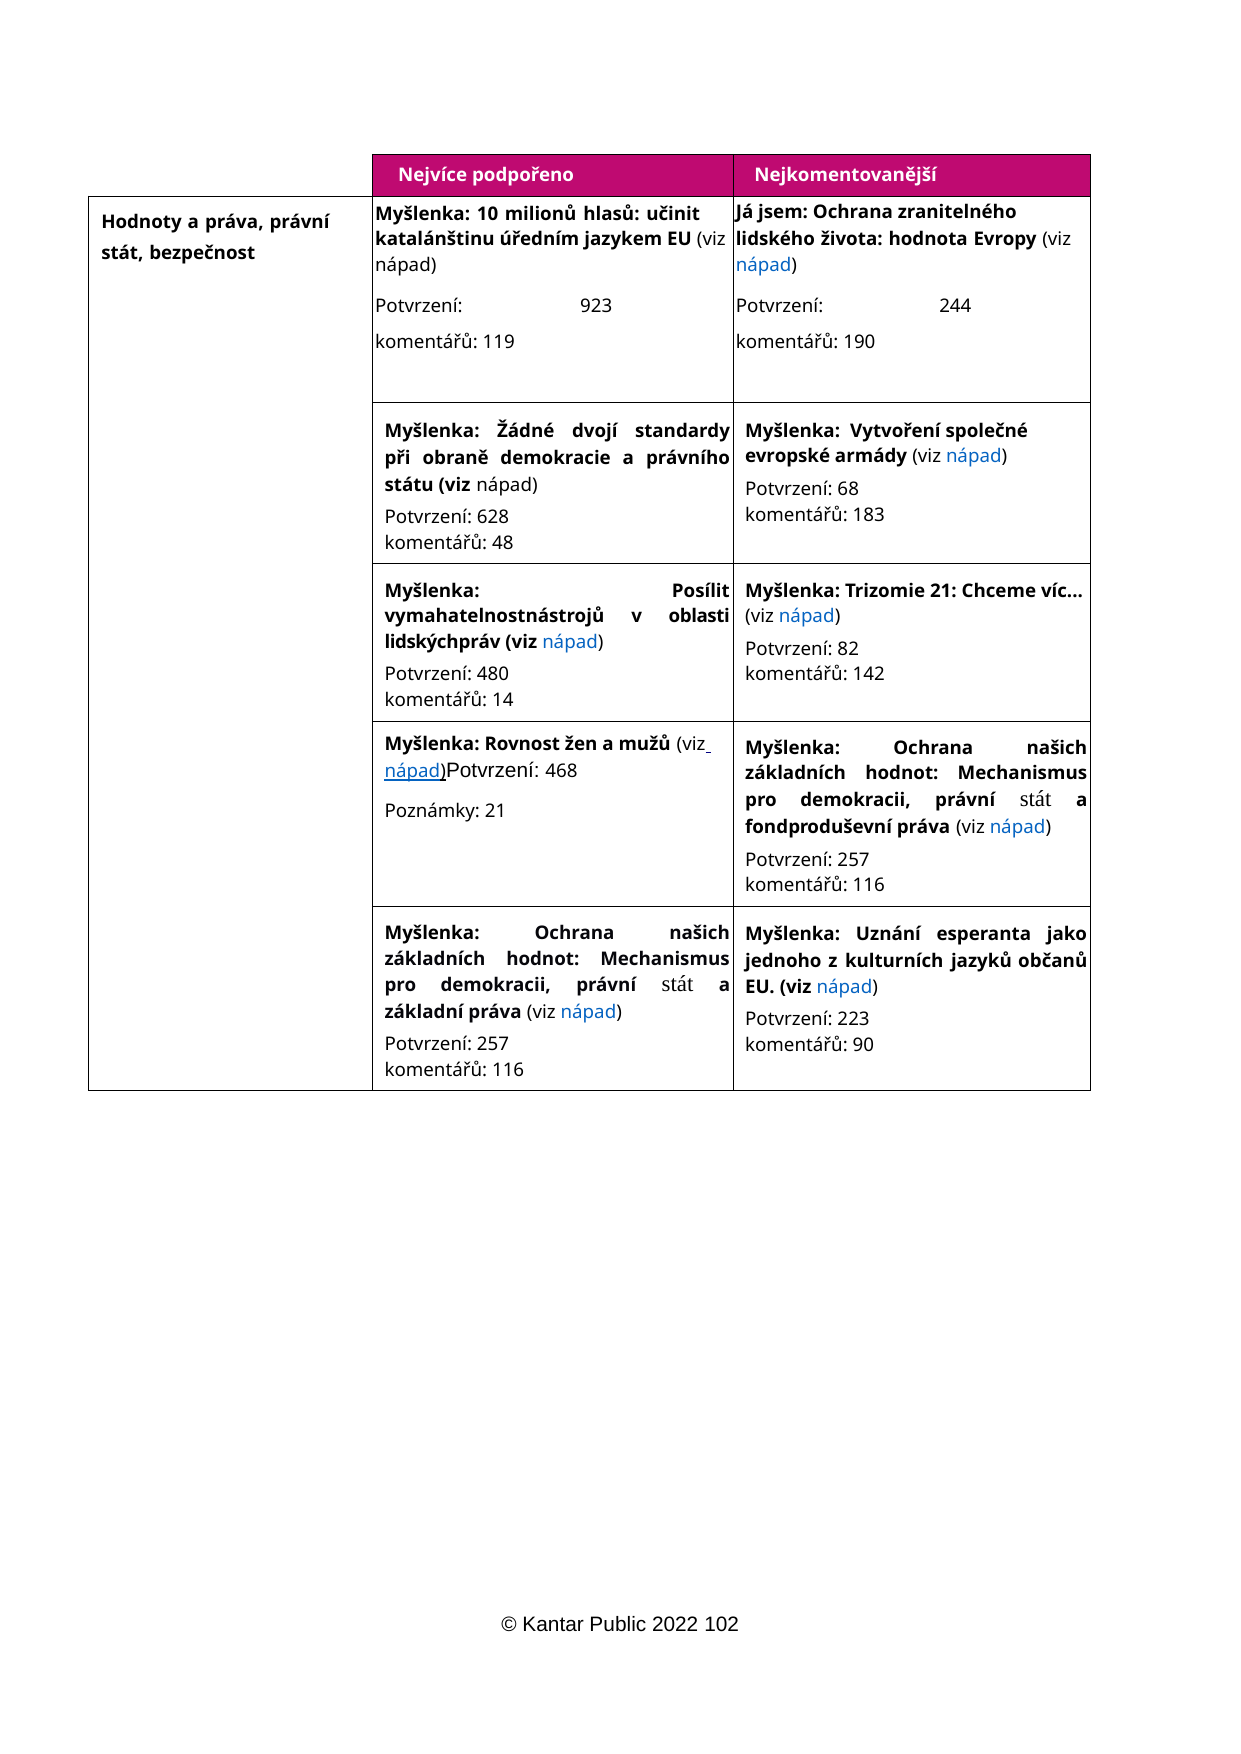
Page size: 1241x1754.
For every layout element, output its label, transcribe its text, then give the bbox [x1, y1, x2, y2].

table_cell Hodnoty a práva, právní stát, bezpečnost [89, 197, 372, 1090]
table_cell Myšlenka: Ochrana našich základních hodnot: Mechanismus pro demokracii, právní stát a fondproduševní práva (viz nápad) Potvrzení: 257 komentářů: 116 [734, 722, 1090, 906]
table_cell Myšlenka: 10 milionů hlasů: učinit katalánštinu úředním jazykem EU (viz nápad) Potvrzení: 923 komentářů: 119 [373, 197, 733, 402]
table_header Nejvíce podpořeno [398, 155, 707, 196]
table_header [734, 155, 754, 196]
table_cell Myšlenka: Uznání esperanta jako jednoho z kulturních jazyků občanů EU. (viz nápad) Potvrzení: 223 komentářů: 90 [734, 907, 1090, 1090]
table_cell Myšlenka: Rovnost žen a mužů (viz nápad)Potvrzení: 468 Poznámky: 21 [373, 722, 733, 906]
table_cell Myšlenka: Žádné dvojí standardy při obraně demokracie a právního státu (viz nápad) Potvrzení: 628 komentářů: 48 [373, 403, 733, 563]
table_header Nejkomentovanější [754, 155, 1064, 196]
table_cell Myšlenka: Posílit vymahatelnostnástrojů v oblasti lidskýchpráv (viz nápad) Potvrzení: 480 komentářů: 14 [373, 564, 733, 721]
table_cell Já jsem: Ochrana zranitelného lidského života: hodnota Evropy (viz nápad) Potvrzení: 244 komentářů: 190 [734, 197, 1090, 402]
table_cell Myšlenka: Ochrana našich základních hodnot: Mechanismus pro demokracii, právní stát a základní práva (viz nápad) Potvrzení: 257 komentářů: 116 [373, 907, 733, 1090]
table_header [89, 154, 372, 196]
table_header [707, 155, 733, 196]
table_header [1064, 155, 1090, 196]
table_header [373, 155, 398, 196]
table_cell Myšlenka: Trizomie 21: Chceme víc... (viz nápad) Potvrzení: 82 komentářů: 142 [734, 564, 1090, 721]
table_cell Myšlenka: Vytvoření společné evropské armády (viz nápad) Potvrzení: 68 komentářů: 183 [734, 403, 1090, 563]
